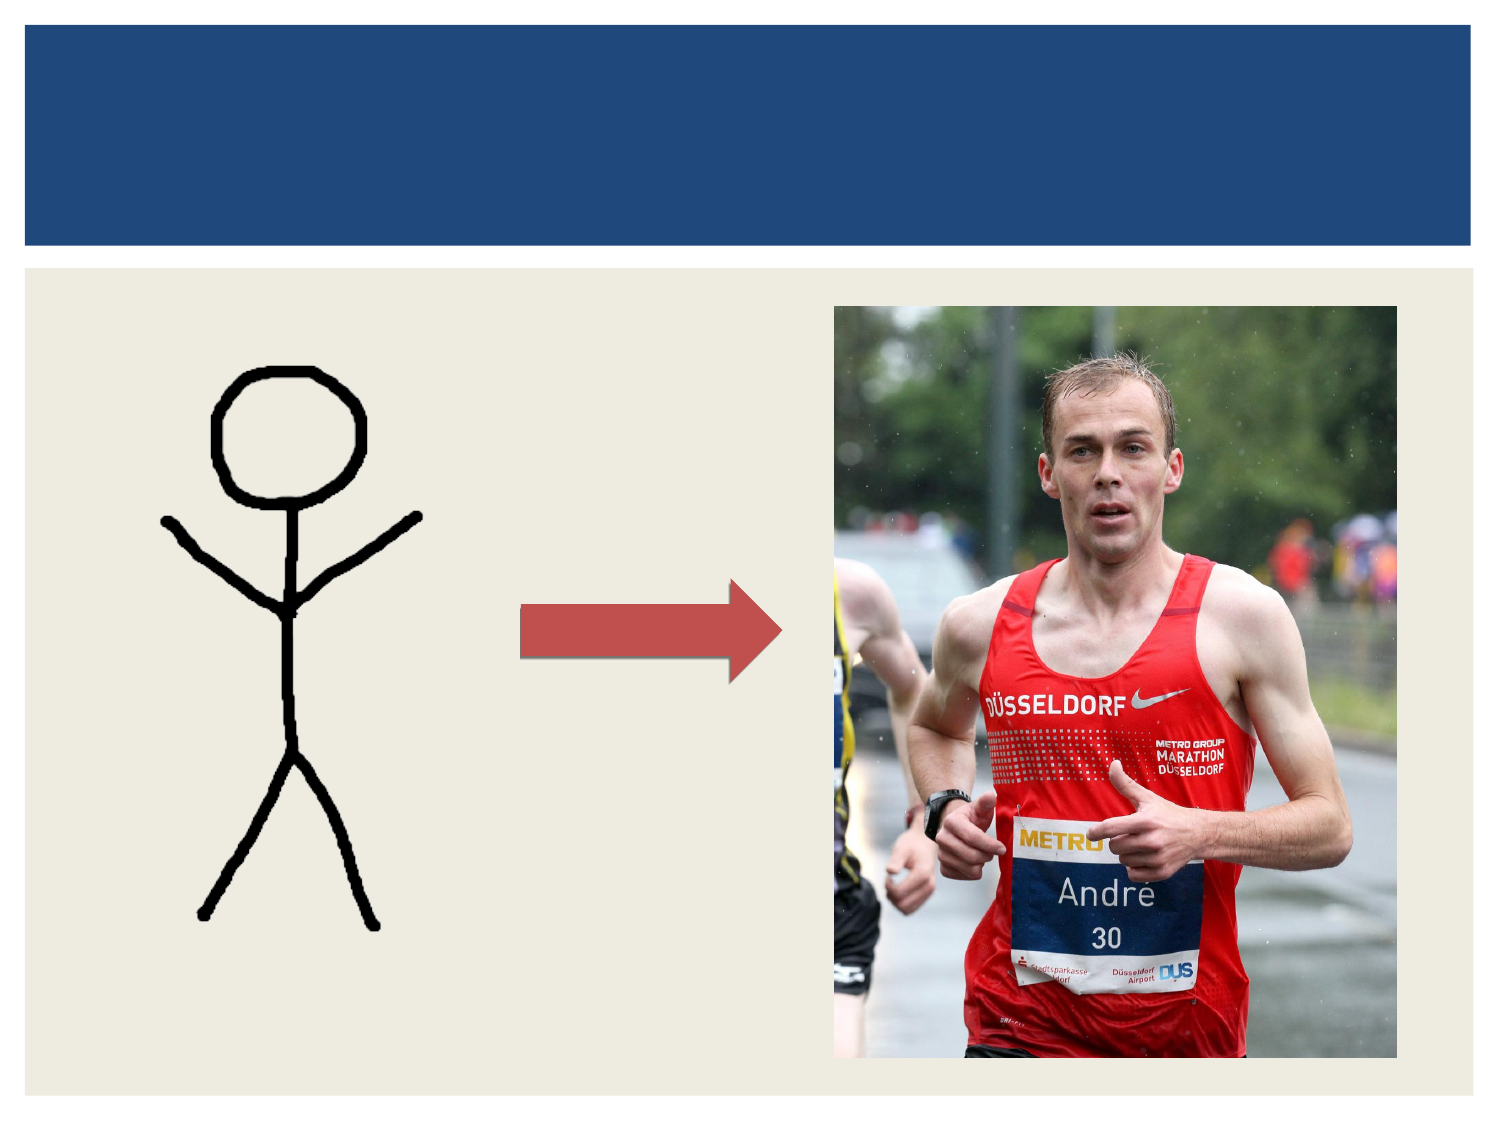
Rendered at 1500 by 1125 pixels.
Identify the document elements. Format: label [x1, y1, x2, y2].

picture [0, 306, 1397, 1058]
text_box [520, 578, 783, 682]
